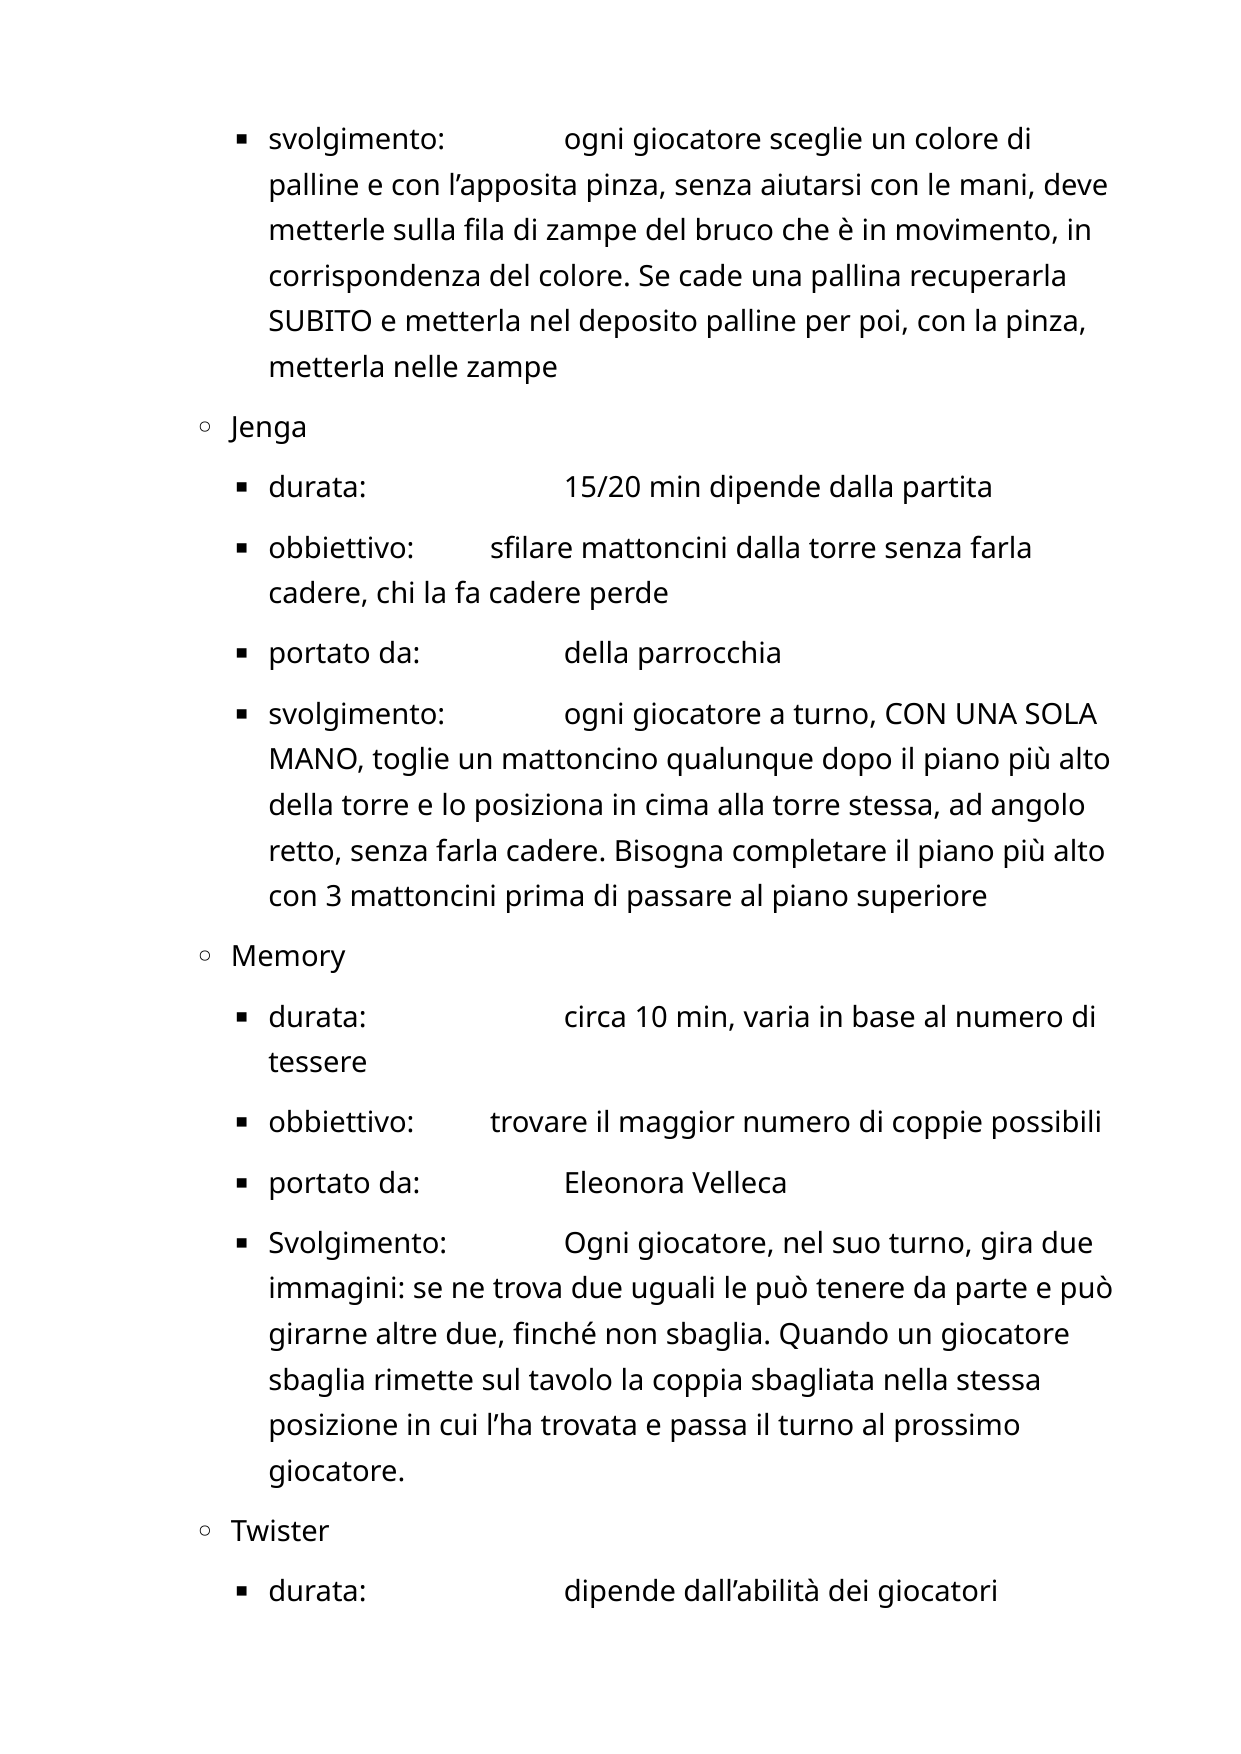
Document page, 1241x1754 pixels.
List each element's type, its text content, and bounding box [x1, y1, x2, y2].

list obbiettivo: sfilare mattoncini dalla torre senza farla cadere, chi la fa cadere perde [231, 527, 1122, 612]
list durata: dipende dall’abilità dei giocatori [231, 1571, 1122, 1610]
list svolgimento: ogni giocatore sceglie un colore di palline e con l’apposita pinza, senza aiutarsi con le mani, deve metterle sulla fila di zampe del bruco che è in movimento, in corrispondenza del colore. Se cade una pallina recuperarla SUBITO e metterla nel deposito palline per poi, con la pinza, metterla nelle zampe [231, 118, 1122, 386]
list svolgimento: ogni giocatore a turno, CON UNA SOLA MANO, toglie un mattoncino qualunque dopo il piano più alto della torre e lo posiziona in cima alla torre stessa, ad angolo retto, senza farla cadere. Bisogna completare il piano più alto con 3 mattoncini prima di passare al piano superiore [231, 693, 1122, 915]
list Svolgimento: Ogni giocatore, nel suo turno, gira due immagini: se ne trova due uguali le può tenere da parte e può girarne altre due, finché non sbaglia. Quando un giocatore sbaglia rimette sul tavolo la coppia sbagliata nella stessa posizione in cui l’ha trovata e passa il turno al prossimo giocatore. [231, 1222, 1122, 1490]
list durata: circa 10 min, varia in base al numero di tessere [231, 996, 1122, 1081]
list obbiettivo: trovare il maggior numero di coppie possibili [231, 1102, 1122, 1141]
list portato da: Eleonora Velleca [231, 1162, 1122, 1202]
list Twister [193, 1510, 1122, 1550]
list durata: 15/20 min dipende dalla partita [231, 467, 1122, 506]
list Memory [193, 936, 1122, 975]
list portato da: della parrocchia [231, 633, 1122, 672]
list Jenga [193, 406, 1122, 446]
